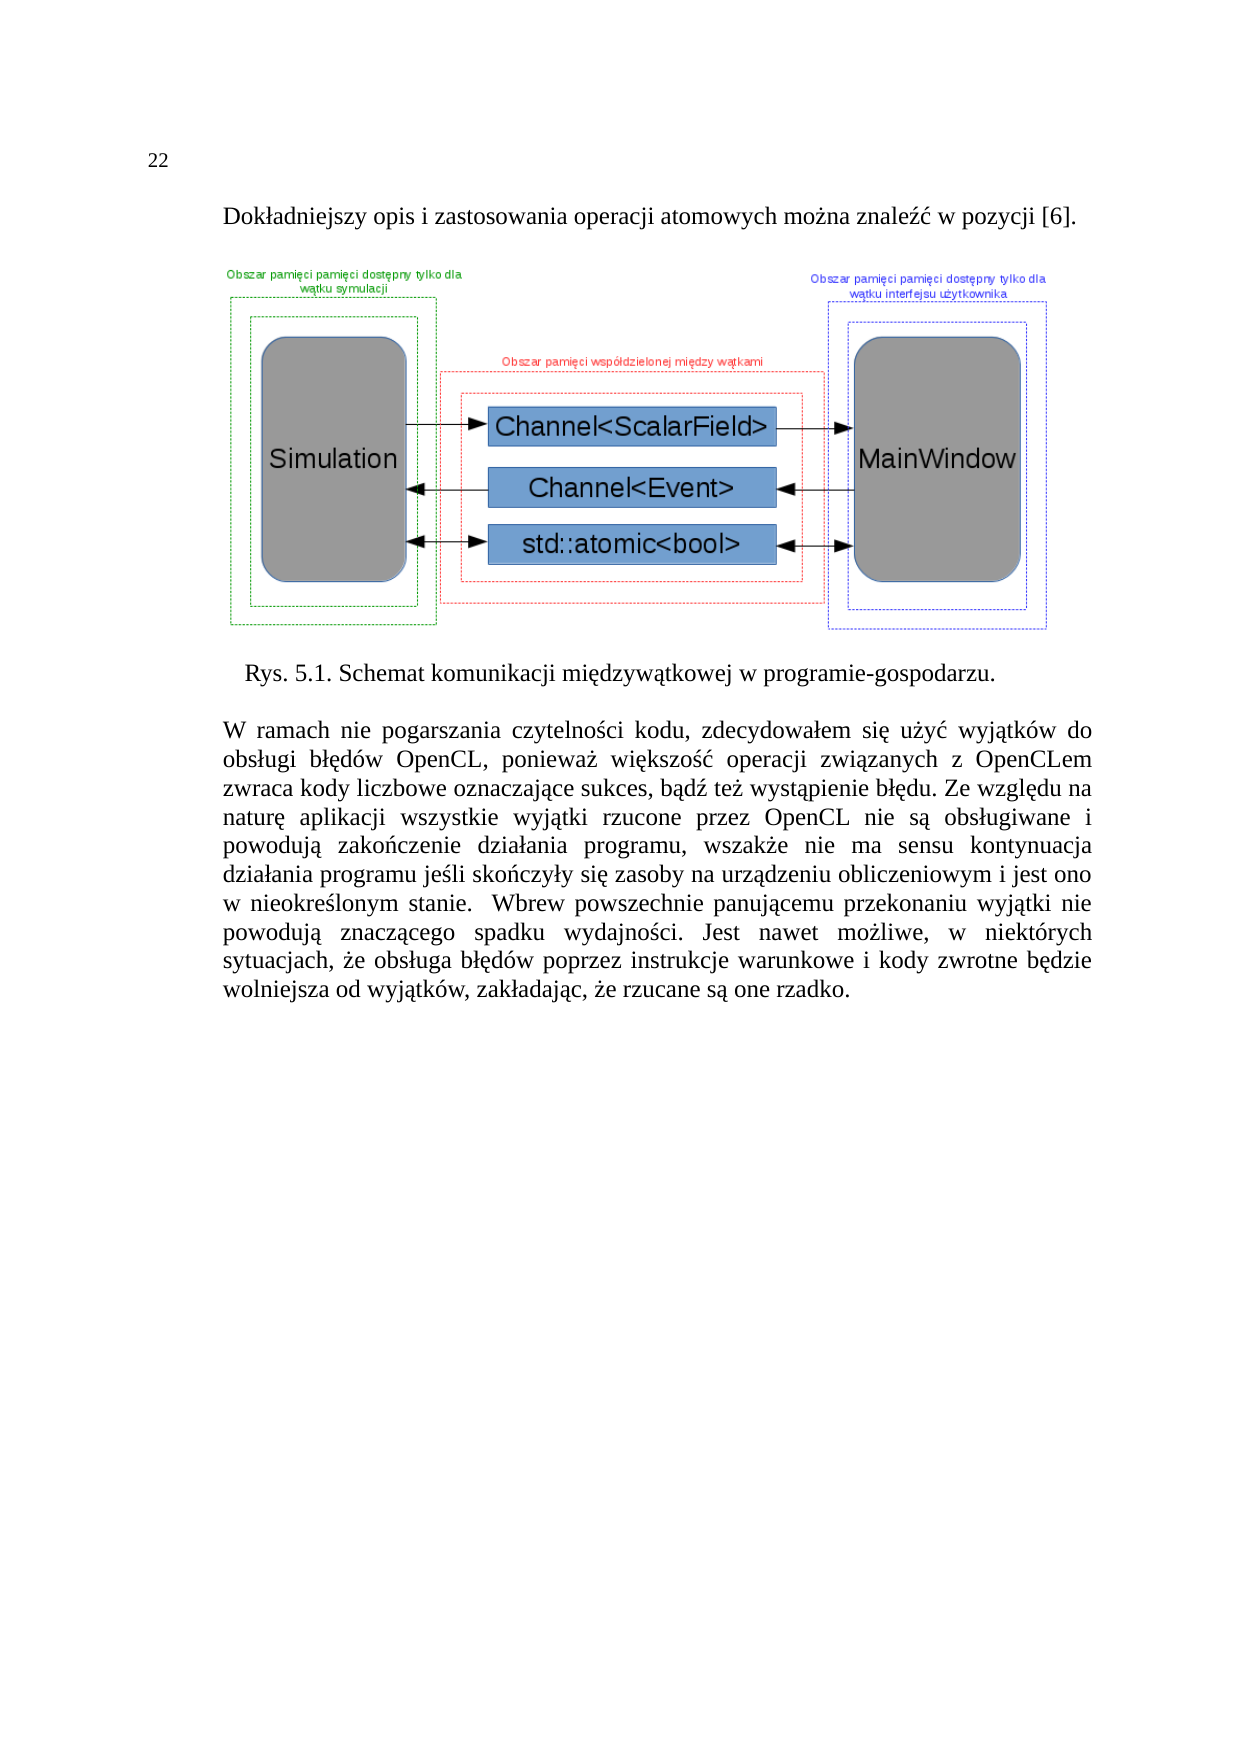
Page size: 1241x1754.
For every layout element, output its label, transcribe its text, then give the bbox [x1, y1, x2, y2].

list Dokładniejszy opis i zastosowania operacji atomowych można znaleźć w pozycji [6]. [185, 201, 1093, 230]
text Rys. 5.1. Schemat komunikacji międzywątkowej w programie-gospodarzu. [148, 658, 1093, 687]
picture [222, 267, 1050, 565]
list W ramach nie pogarszania czytelności kodu, zdecydowałem się użyć wyjątków do obsługi błędów OpenCL, ponieważ większość operacji związanych z OpenCLem zwraca kody liczbowe oznaczające sukces, bądź też wystąpienie błędu. Ze względu na naturę aplikacji wszystkie wyjątki rzucone przez OpenCL nie są obsługiwane i powodują zakończenie działania programu, wszakże nie ma sensu kontynuacja działania programu jeśli skończyły się zasoby na urządzeniu obliczeniowym i jest ono w nieokreślonym stanie. Wbrew powszechnie panującemu przekonaniu wyjątki nie powodują znaczącego spadku wydajności. Jest nawet możliwe, w niektórych sytuacjach, że obsługa błędów poprzez instrukcje warunkowe i kody zwrotne będzie wolniejsza od wyjątków, zakładając, że rzucane są one rzadko. [185, 715, 1093, 1003]
